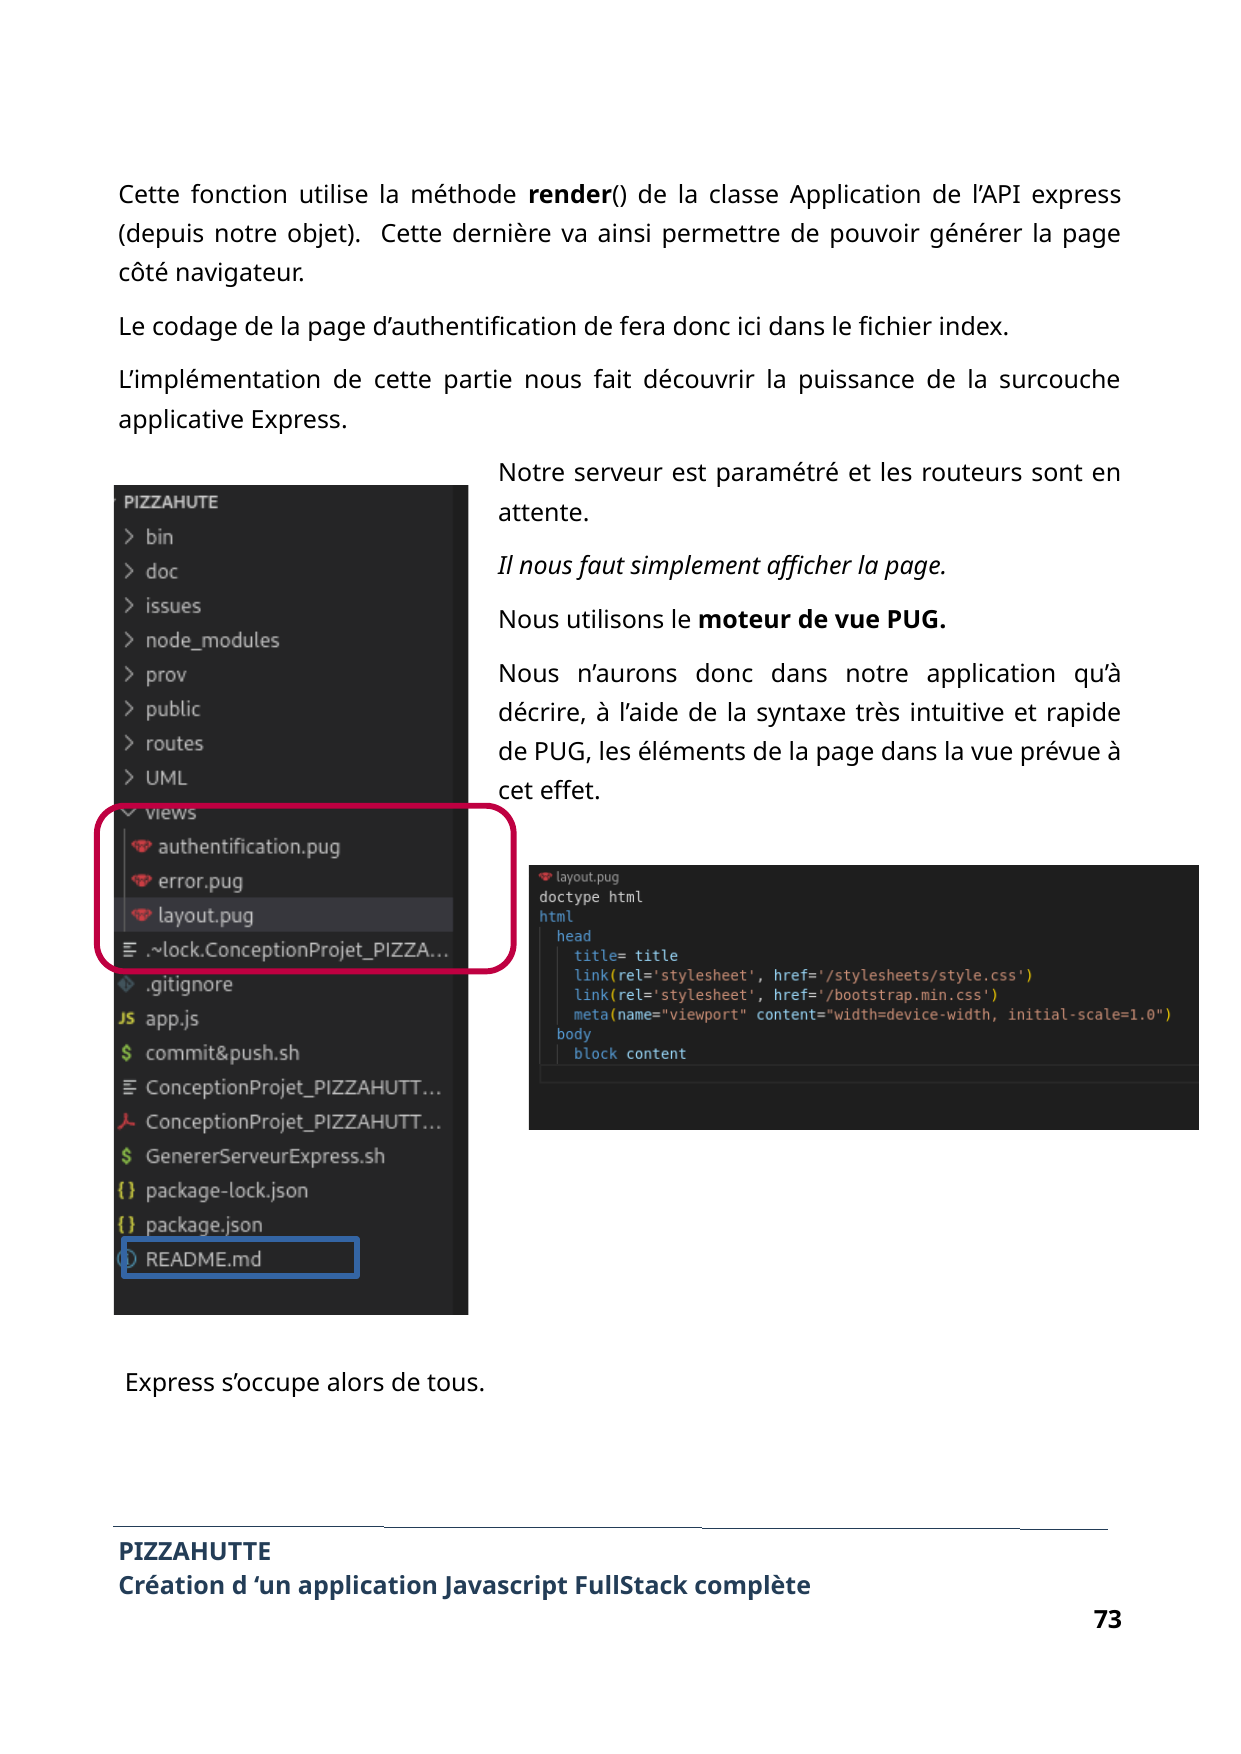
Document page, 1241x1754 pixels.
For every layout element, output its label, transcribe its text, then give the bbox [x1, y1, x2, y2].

picture [113, 973, 469, 1315]
text Le codage de la page d’authentification de fera donc ici dans le fichier index. [118, 308, 1122, 342]
text Cette fonction utilise la méthode render() de la classe Application de l’API express (depuis notre objet). Cette dernière va ainsi permettre de pouvoir générer la page côté navigateur. [118, 176, 1122, 289]
picture [113, 485, 469, 804]
picture [113, 809, 469, 968]
text Il nous faut simplement afficher la page. [469, 548, 1122, 582]
text Notre serveur est paramétré et les routeurs sont en attente. [118, 455, 1122, 528]
text Express s’occupe alors de tous. [118, 1364, 1122, 1398]
text L’implémentation de cette partie nous fait découvrir la puissance de la surcouche applicative Express. [118, 362, 1122, 435]
text Nous n’aurons donc dans notre application qu’à décrire, à l’aide de la syntaxe très intuitive et rapide de PUG, les éléments de la page dans la vue prévue à cet effet. [469, 656, 1122, 807]
text Nous utilisons le moteur de vue PUG. [469, 602, 1122, 636]
picture [528, 865, 1199, 1130]
